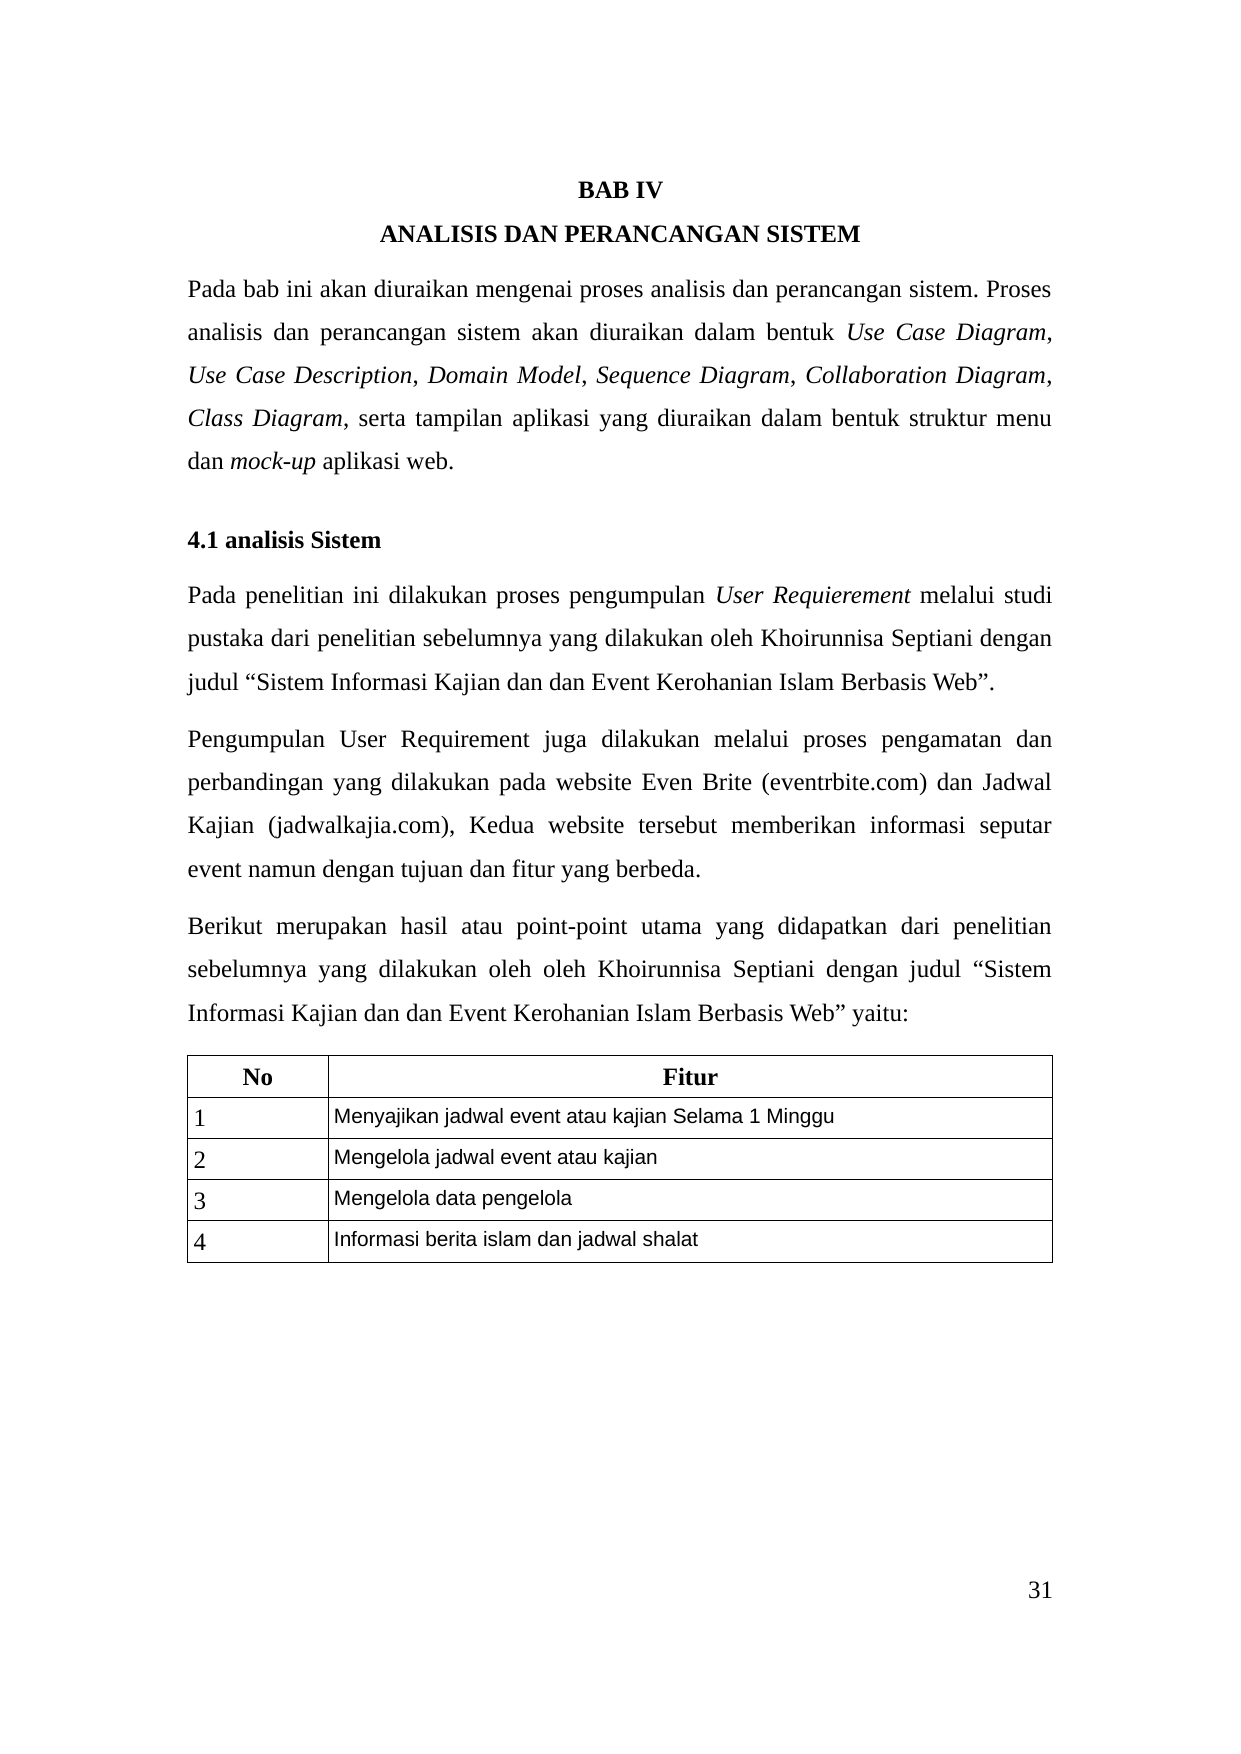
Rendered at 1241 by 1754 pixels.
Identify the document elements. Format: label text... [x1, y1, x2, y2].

subtitle BAB IV ANALISIS DAN PERANCANGAN SISTEM [187, 176, 1053, 247]
text Pengumpulan User Requirement juga dilakukan melalui proses pengamatan dan perbandingan yang dilakukan pada website Even Brite (eventrbite.com) dan Jadwal Kajian (jadwalkajia.com), Kedua website tersebut memberikan informasi seputar event namun dengan tujuan dan fitur yang berbeda. [187, 724, 1053, 882]
table_cell 3 [188, 1180, 328, 1220]
table_cell 1 [188, 1098, 328, 1138]
table_header No [188, 1056, 328, 1097]
table_cell Menyajikan jadwal event atau kajian Selama 1 Minggu [329, 1098, 1052, 1138]
text Pada bab ini akan diuraikan mengenai proses analisis dan perancangan sistem. Proses analisis dan perancangan sistem akan diuraikan dalam bentuk Use Case Diagram, Use Case Description, Domain Model, Sequence Diagram, Collaboration Diagram, Class Diagram, serta tampilan aplikasi yang diuraikan dalam bentuk struktur menu dan mock-up aplikasi web. [187, 274, 1053, 475]
table_cell Mengelola data pengelola [329, 1180, 1052, 1220]
table_cell 4 [188, 1221, 328, 1262]
table_cell 2 [188, 1139, 328, 1179]
table_cell Informasi berita islam dan jadwal shalat [329, 1221, 1052, 1262]
text Pada penelitian ini dilakukan proses pengumpulan User Requierement melalui studi pustaka dari penelitian sebelumnya yang dilakukan oleh Khoirunnisa Septiani dengan judul “Sistem Informasi Kajian dan dan Event Kerohanian Islam Berbasis Web”. [187, 580, 1053, 695]
text Berikut merupakan hasil atau point-point utama yang didapatkan dari penelitian sebelumnya yang dilakukan oleh oleh Khoirunnisa Septiani dengan judul “Sistem Informasi Kajian dan dan Event Kerohanian Islam Berbasis Web” yaitu: [187, 911, 1053, 1026]
subtitle analisis Sistem [187, 525, 1053, 553]
table_header Fitur [329, 1056, 1052, 1097]
table_cell Mengelola jadwal event atau kajian [329, 1139, 1052, 1179]
